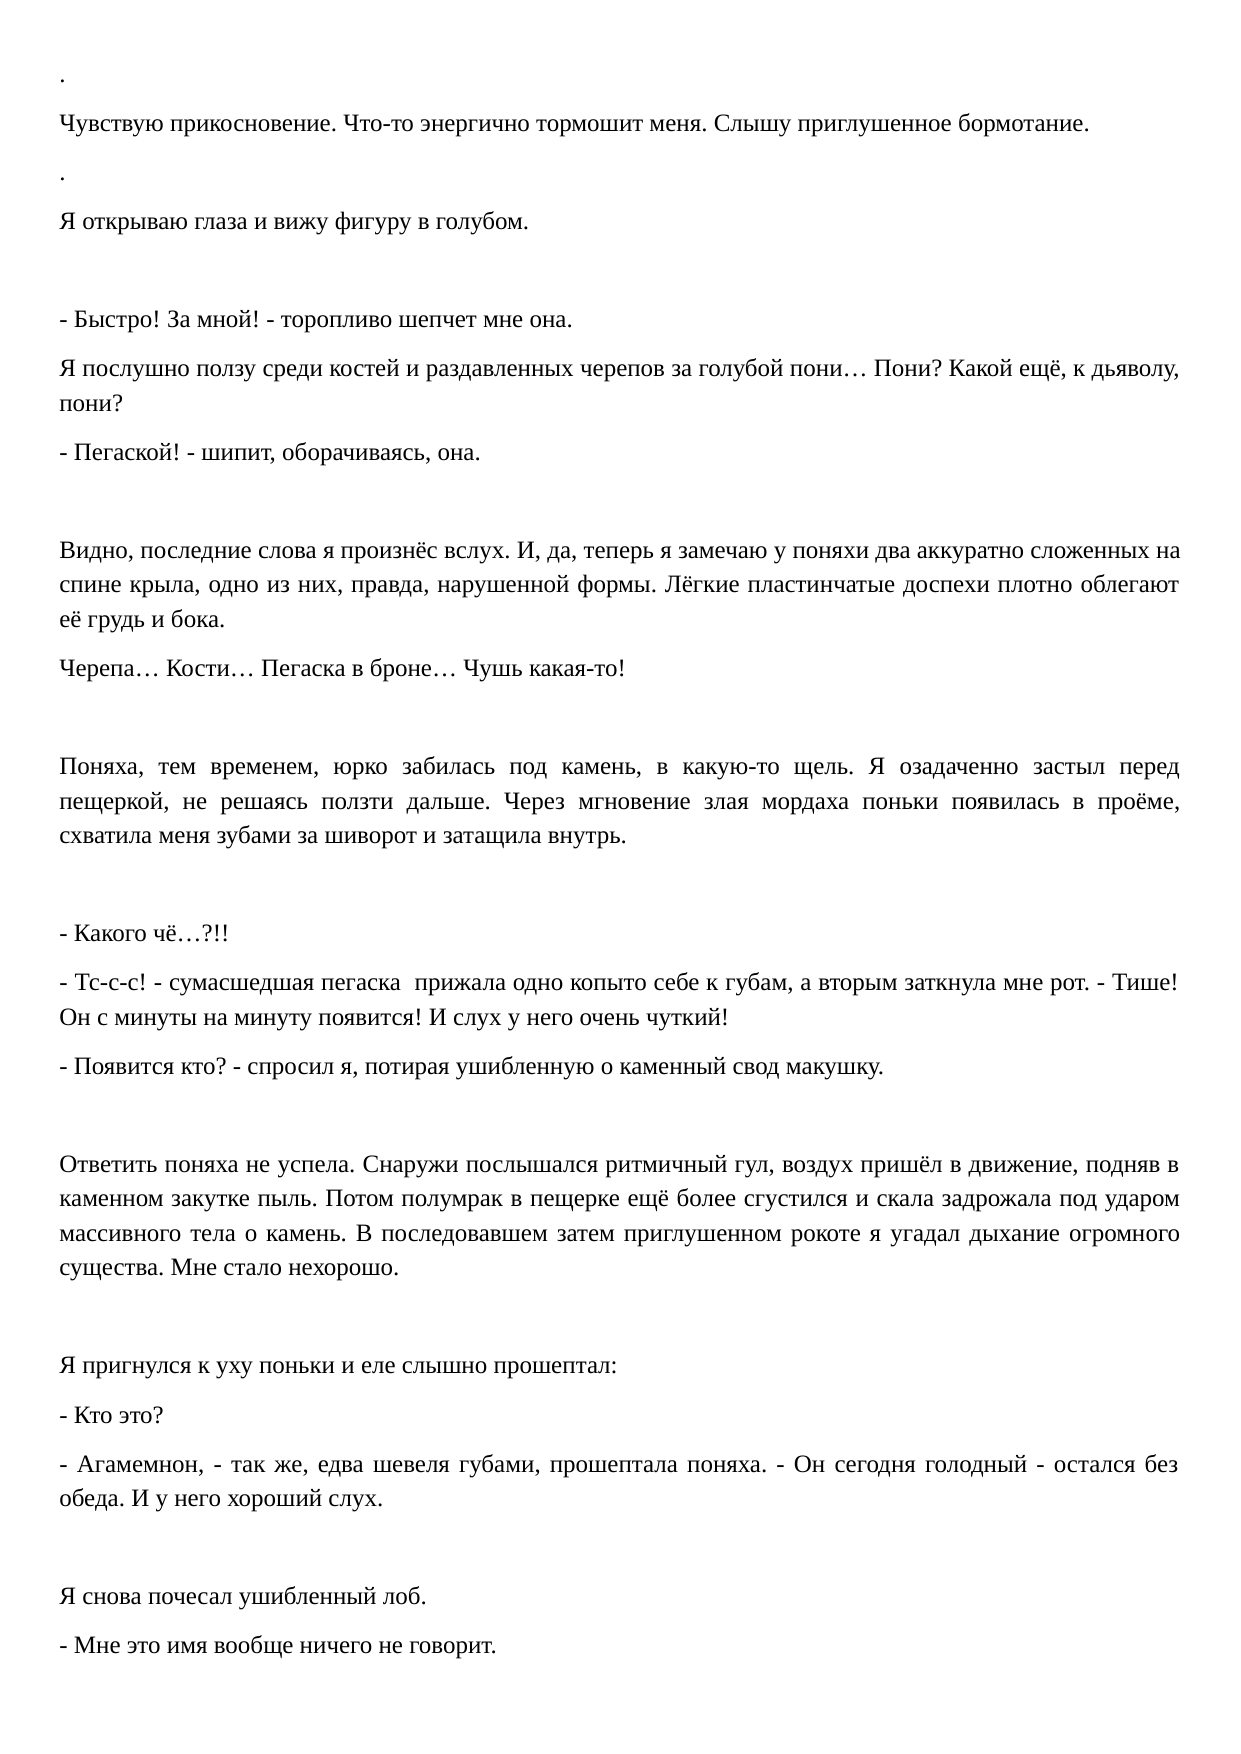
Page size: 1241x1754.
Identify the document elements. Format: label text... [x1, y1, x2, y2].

text - Тс-с-с! - сумасшедшая пегаска прижала одно копыто себе к губам, а вторым заткнула мне рот. - Тише! Он с минуты на минуту появится! И слух у него очень чуткий! [59, 967, 1181, 1031]
text Я снова почесал ушибленный лоб. [59, 1581, 1181, 1610]
text . [59, 59, 1181, 88]
text Я пригнулся к уху поньки и еле слышно прошептал: [59, 1351, 1181, 1379]
text - Кто это? [59, 1400, 1181, 1428]
text - Мне это имя вообще ничего не говорит. [59, 1630, 1181, 1659]
text - Пегаской! - шипит, оборачиваясь, она. [59, 437, 1181, 466]
text Ответить поняха не успела. Снаружи послышался ритмичный гул, воздух пришёл в движение, подняв в каменном закутке пыль. Потом полумрак в пещерке ещё более сгустился и скала задрожала под ударом массивного тела о камень. В последовавшем затем приглушенном рокоте я угадал дыхание огромного существа. Мне стало нехорошо. [59, 1149, 1181, 1281]
text Черепа… Кости… Пегаска в броне… Чушь какая-то! [59, 653, 1181, 682]
text - Быстро! За мной! - торопливо шепчет мне она. [59, 304, 1181, 333]
text Поняха, тем временем, юрко забилась под камень, в какую-то щель. Я озадаченно застыл перед пещеркой, не решаясь ползти дальше. Через мгновение злая мордаха поньки появилась в проёме, схватила меня зубами за шиворот и затащила внутрь. [59, 751, 1181, 849]
text Чувствую прикосновение. Что-то энергично тормошит меня. Слышу приглушенное бормотание. [59, 108, 1181, 137]
text - Появится кто? - спросил я, потирая ушибленную о каменный свод макушку. [59, 1051, 1181, 1080]
text Видно, последние слова я произнёс вслух. И, да, теперь я замечаю у поняхи два аккуратно сложенных на спине крыла, одно из них, правда, нарушенной формы. Лёгкие пластинчатые доспехи плотно облегают её грудь и бока. [59, 535, 1181, 633]
text Я открываю глаза и вижу фигуру в голубом. [59, 206, 1181, 235]
text - Агамемнон, - так же, едва шевеля губами, прошептала поняха. - Он сегодня голодный - остался без обеда. И у него хороший слух. [59, 1449, 1181, 1512]
text - Какого чё…?!! [59, 918, 1181, 947]
text Я послушно ползу среди костей и раздавленных черепов за голубой пони… Пони? Какой ещё, к дьяволу, пони? [59, 353, 1181, 417]
text . [59, 157, 1181, 186]
